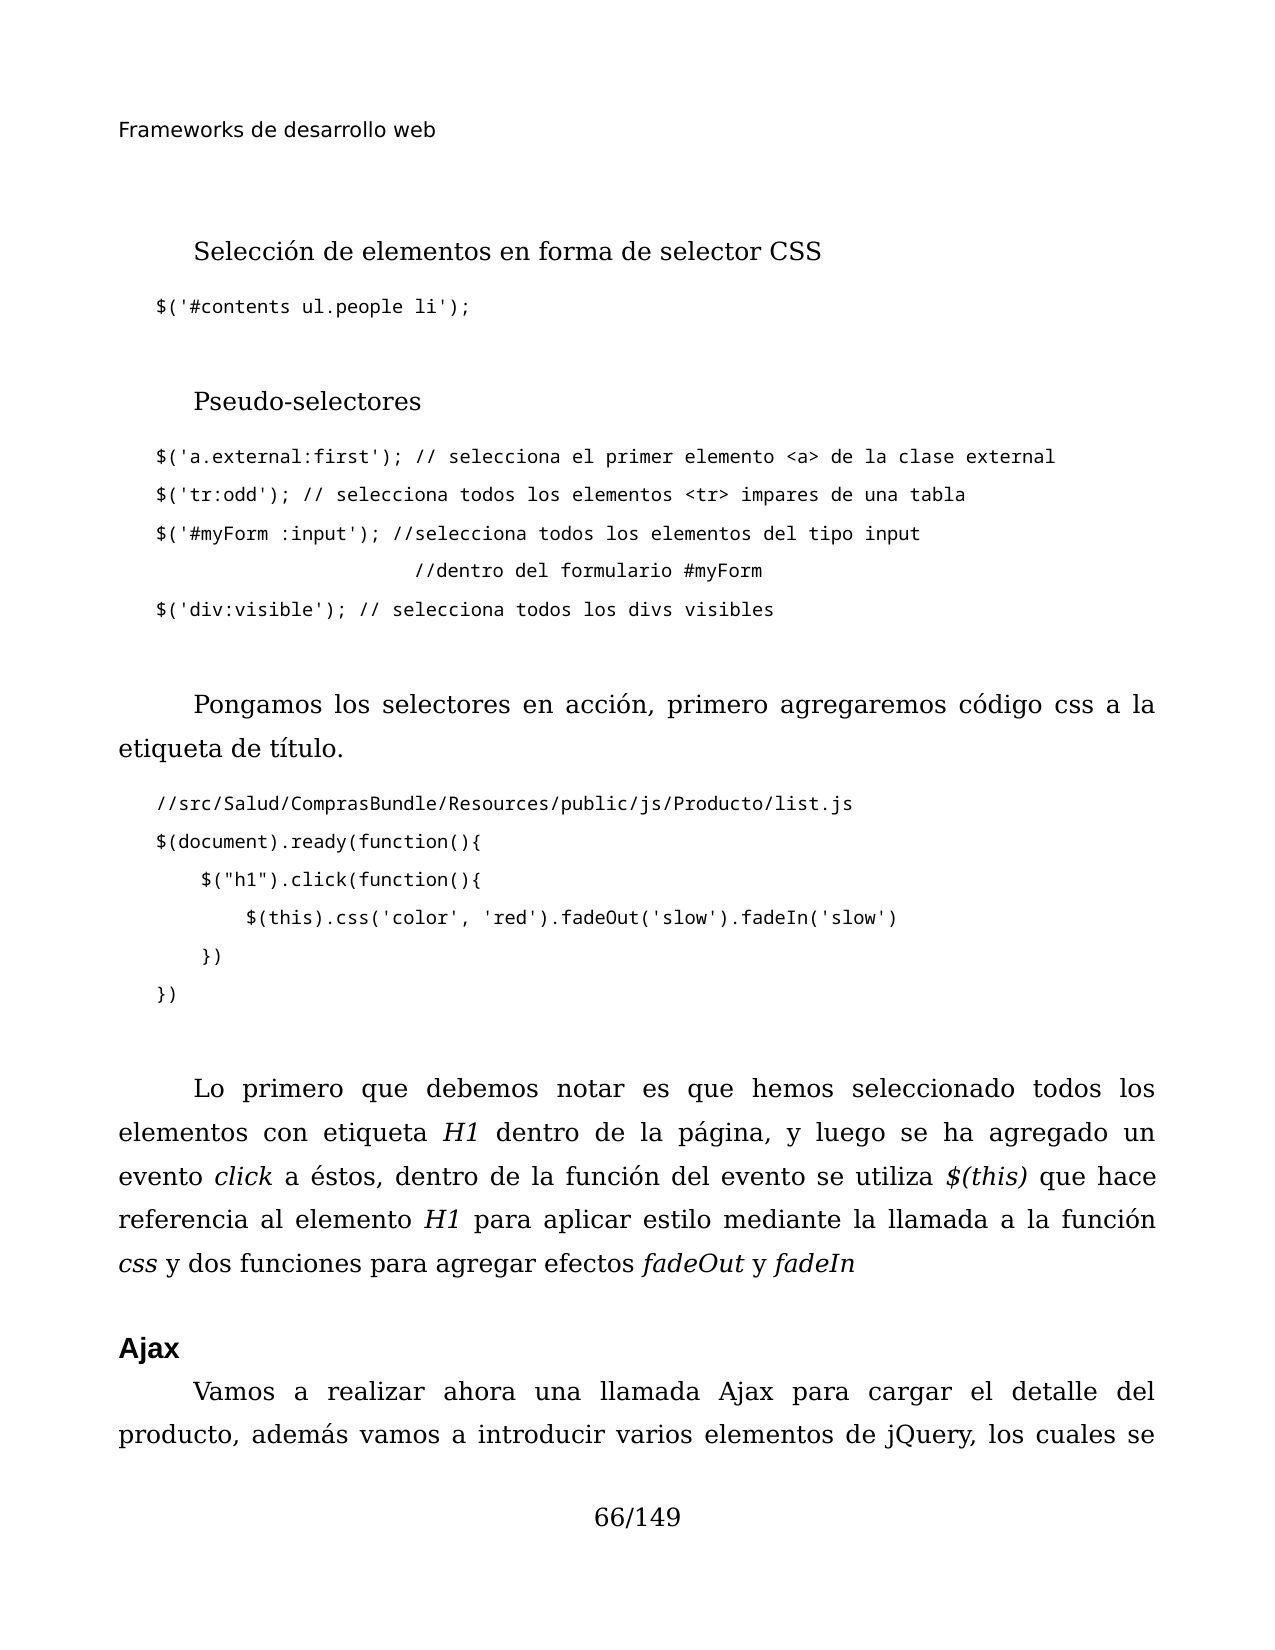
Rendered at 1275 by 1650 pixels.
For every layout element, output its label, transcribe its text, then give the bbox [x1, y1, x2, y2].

text $('div:visible'); // selecciona todos los divs visibles [118, 596, 1157, 621]
subtitle Ajax [118, 1331, 1157, 1364]
text $(this).css('color', 'red').fadeOut('slow').fadeIn('slow') [118, 904, 1157, 930]
text $(document).ready(function(){ [118, 828, 1157, 854]
text Pongamos los selectores en acción, primero agregaremos código css a la etiqueta de título. [118, 690, 1157, 763]
text $('a.external:first'); // selecciona el primer elemento <a> de la clase external [118, 444, 1157, 469]
text //dentro del formulario #myForm [118, 558, 1157, 583]
text $('#contents ul.people li'); [118, 293, 1157, 319]
text }) [118, 942, 1157, 968]
text Vamos a realizar ahora una llamada Ajax para cargar el detalle del producto, además vamos a introducir varios elementos de jQuery, los cuales se [118, 1377, 1157, 1450]
text $('#myForm :input'); //selecciona todos los elementos del tipo input [118, 520, 1157, 545]
text Selección de elementos en forma de selector CSS [118, 237, 1157, 266]
text //src/Salud/ComprasBundle/Resources/public/js/Producto/list.js [118, 790, 1157, 816]
text Lo primero que debemos notar es que hemos seleccionado todos los elementos con etiqueta H1 dentro de la página, y luego se ha agregado un evento click a éstos, dentro de la función del evento se utiliza $(this) que hace referencia al elemento H1 para aplicar estilo mediante la llamada a la función css y dos funciones para agregar efectos fadeOut y fadeIn [118, 1074, 1157, 1279]
text Pseudo-selectores [118, 387, 1157, 417]
text $("h1").click(function(){ [118, 866, 1157, 892]
text $('tr:odd'); // selecciona todos los elementos <tr> impares de una tabla [118, 482, 1157, 507]
text }) [118, 980, 1157, 1006]
